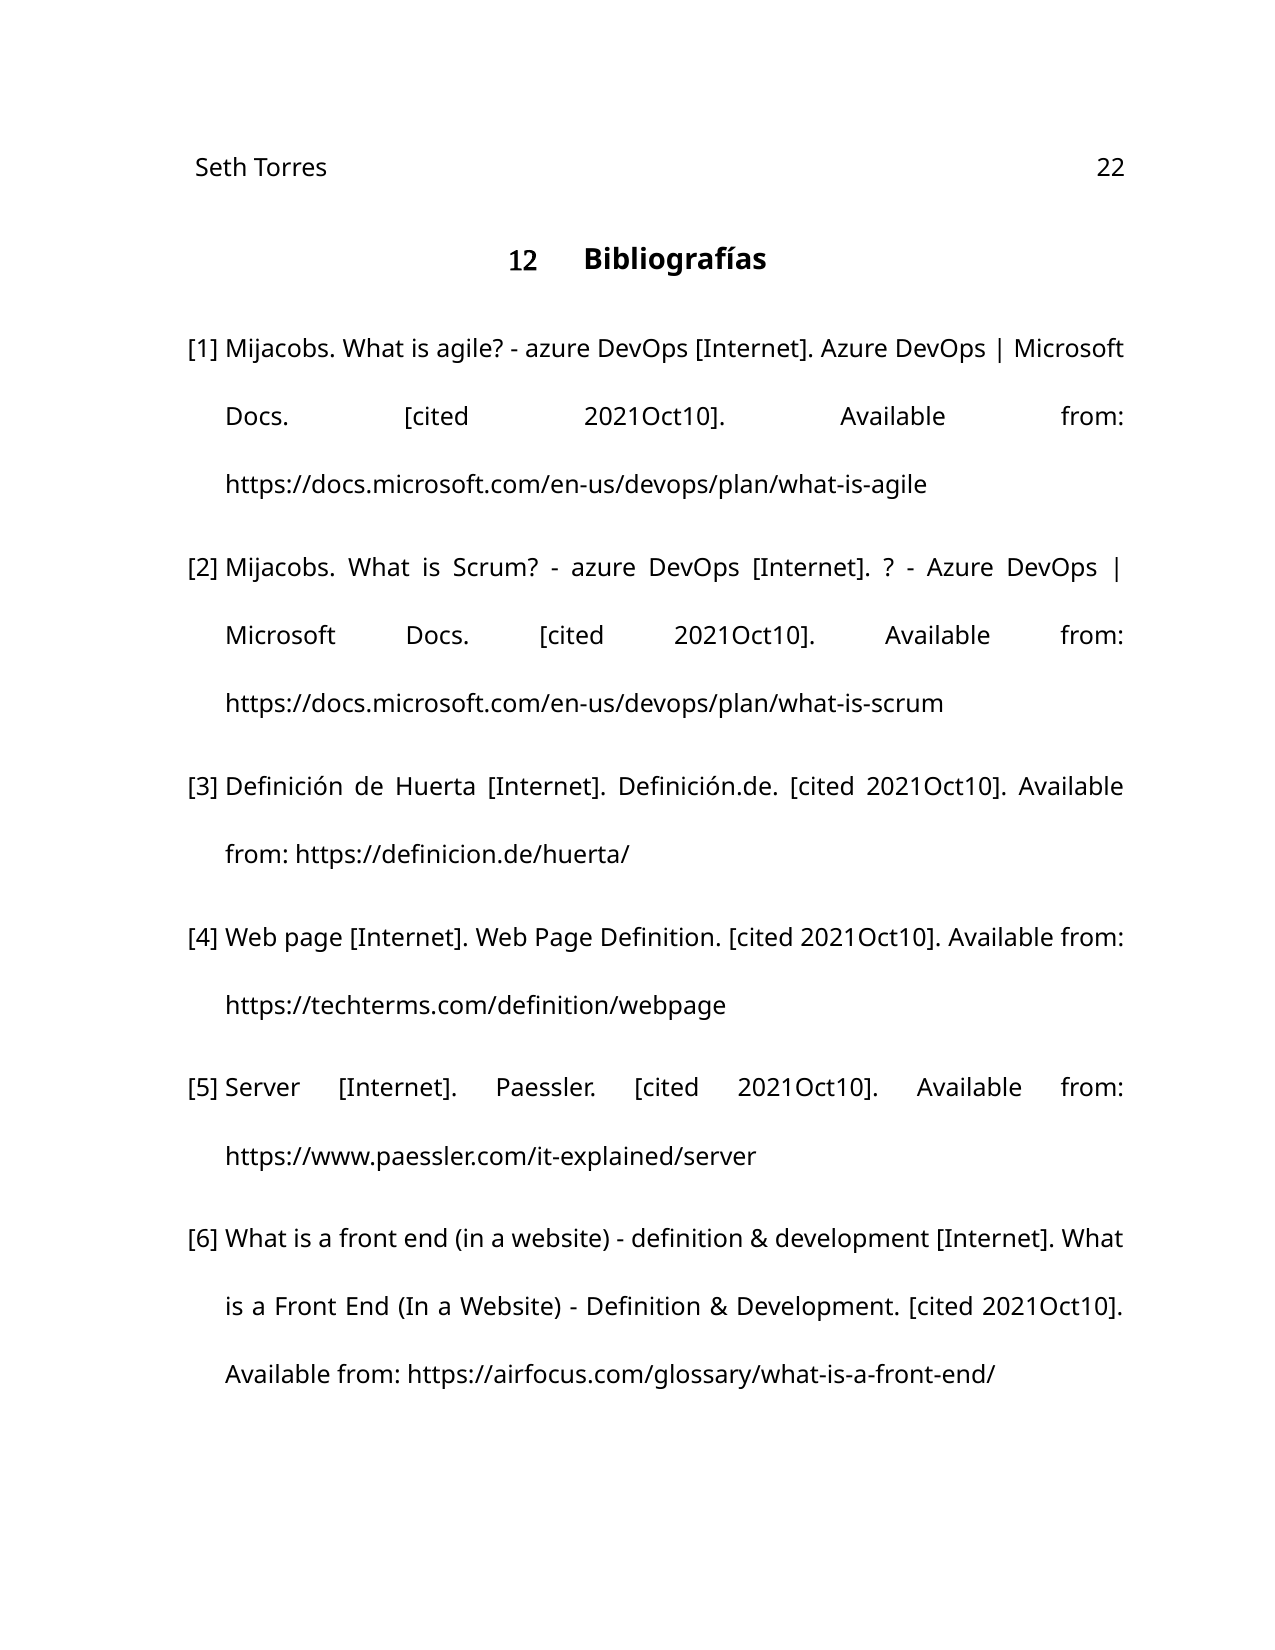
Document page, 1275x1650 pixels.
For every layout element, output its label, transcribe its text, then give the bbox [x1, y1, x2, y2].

list Mijacobs. What is agile? - azure DevOps [Internet]. Azure DevOps | Microsoft Docs. [cited 2021Oct10]. Available from: https://docs.microsoft.com/en-us/devops/plan/what-is-agile [187, 330, 1125, 501]
list Definición de Huerta [Internet]. Definición.de. [cited 2021Oct10]. Available from: https://definicion.de/huerta/ [187, 768, 1125, 871]
list Mijacobs. What is Scrum? - azure DevOps [Internet]. ? - Azure DevOps | Microsoft Docs. [cited 2021Oct10]. Available from: https://docs.microsoft.com/en-us/devops/plan/what-is-scrum [187, 549, 1125, 720]
list Server [Internet]. Paessler. [cited 2021Oct10]. Available from: https://www.paessler.com/it-explained/server [187, 1070, 1125, 1172]
list Web page [Internet]. Web Page Definition. [cited 2021Oct10]. Available from: https://techterms.com/definition/webpage [187, 919, 1125, 1021]
subtitle Bibliografías [150, 238, 1125, 278]
list What is a front end (in a website) - definition & development [Internet]. What is a Front End (In a Website) - Definition & Development. [cited 2021Oct10]. Available from: https://airfocus.com/glossary/what-is-a-front-end/ [187, 1221, 1125, 1391]
